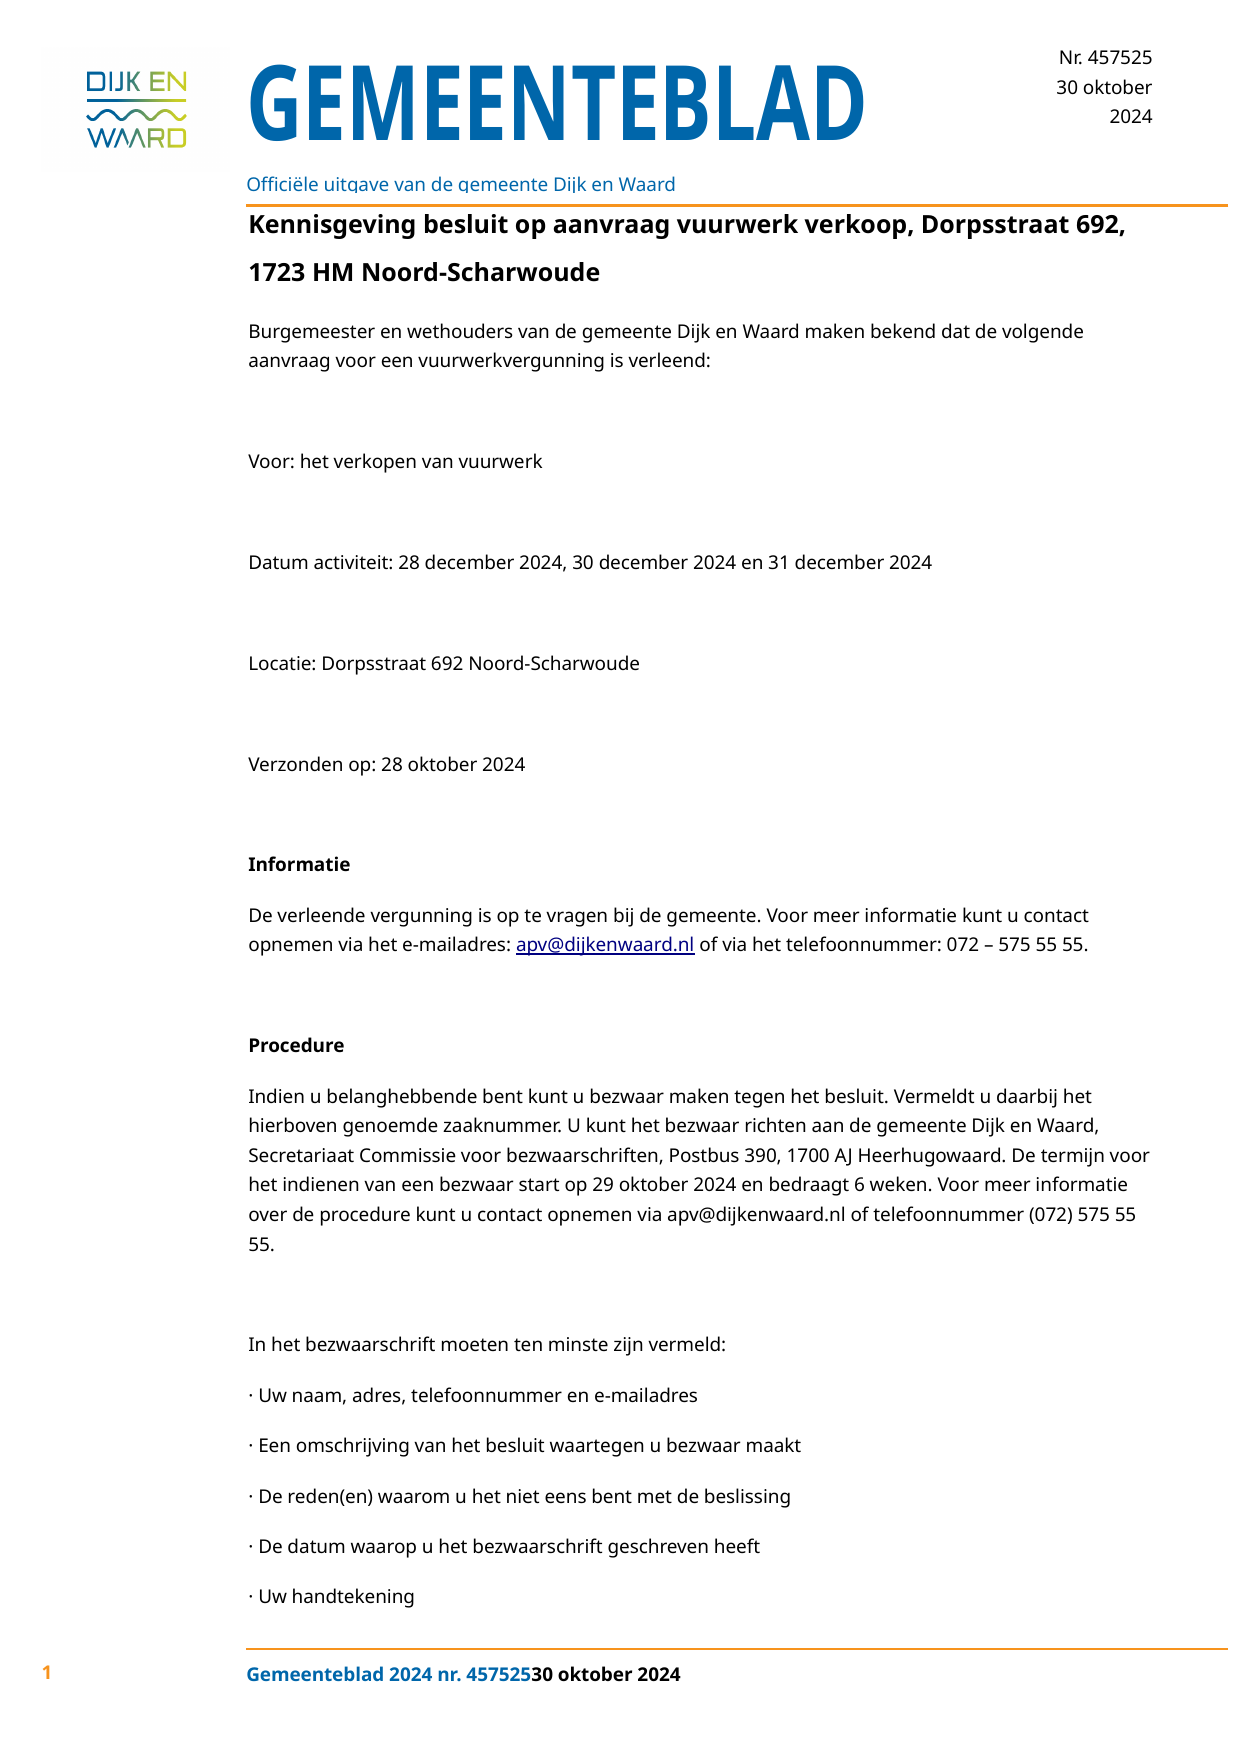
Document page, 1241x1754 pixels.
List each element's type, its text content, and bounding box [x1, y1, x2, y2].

text Indien u belanghebbende bent kunt u bezwaar maken tegen het besluit. Vermeldt u daarbij het hierboven genoemde zaaknummer. U kunt het bezwaar richten aan de gemeente Dijk en Waard, Secretariaat Commissie voor bezwaarschriften, Postbus 390, 1700 AJ Heerhugowaard. De termijn voor het indienen van een bezwaar start op 29 oktober 2024 en bedraagt 6 weken. Voor meer informatie over de procedure kunt u contact opnemen via apv@dijkenwaard.nl of telefoonnummer (072) 575 55 55. [248, 1083, 1152, 1257]
picture [41, 47, 231, 172]
text De verleende vergunning is op te vragen bij de gemeente. Voor meer informatie kunt u contact opnemen via het e-mailadres: apv@dijkenwaard.nl of via het telefoonnummer: 072 – 575 55 55. [248, 902, 1152, 957]
text Procedure [248, 1032, 1152, 1058]
text Datum activiteit: 28 december 2024, 30 december 2024 en 31 december 2024 [248, 549, 1152, 575]
text · Een omschrijving van het besluit waartegen u bezwaar maakt [248, 1432, 1152, 1458]
text · Uw naam, adres, telefoonnummer en e-mailadres [248, 1382, 1152, 1408]
text Informatie [248, 852, 1152, 877]
text Kennisgeving besluit op aanvraag vuurwerk verkoop, Dorpsstraat 692, 1723 HM Noord-Scharwoude [248, 207, 1152, 288]
text In het bezwaarschrift moeten ten minste zijn vermeld: [248, 1332, 1152, 1357]
text Verzonden op: 28 oktober 2024 [248, 751, 1152, 777]
text · De datum waarop u het bezwaarschrift geschreven heeft [248, 1533, 1152, 1559]
text · De reden(en) waarom u het niet eens bent met de beslissing [248, 1483, 1152, 1509]
text · Uw handtekening [248, 1584, 1152, 1609]
text Burgemeester en wethouders van de gemeente Dijk en Waard maken bekend dat de volgende aanvraag voor een vuurwerkvergunning is verleend: [248, 318, 1152, 373]
text Locatie: Dorpsstraat 692 Noord-Scharwoude [248, 650, 1152, 676]
text Voor: het verkopen van vuurwerk [248, 448, 1152, 474]
